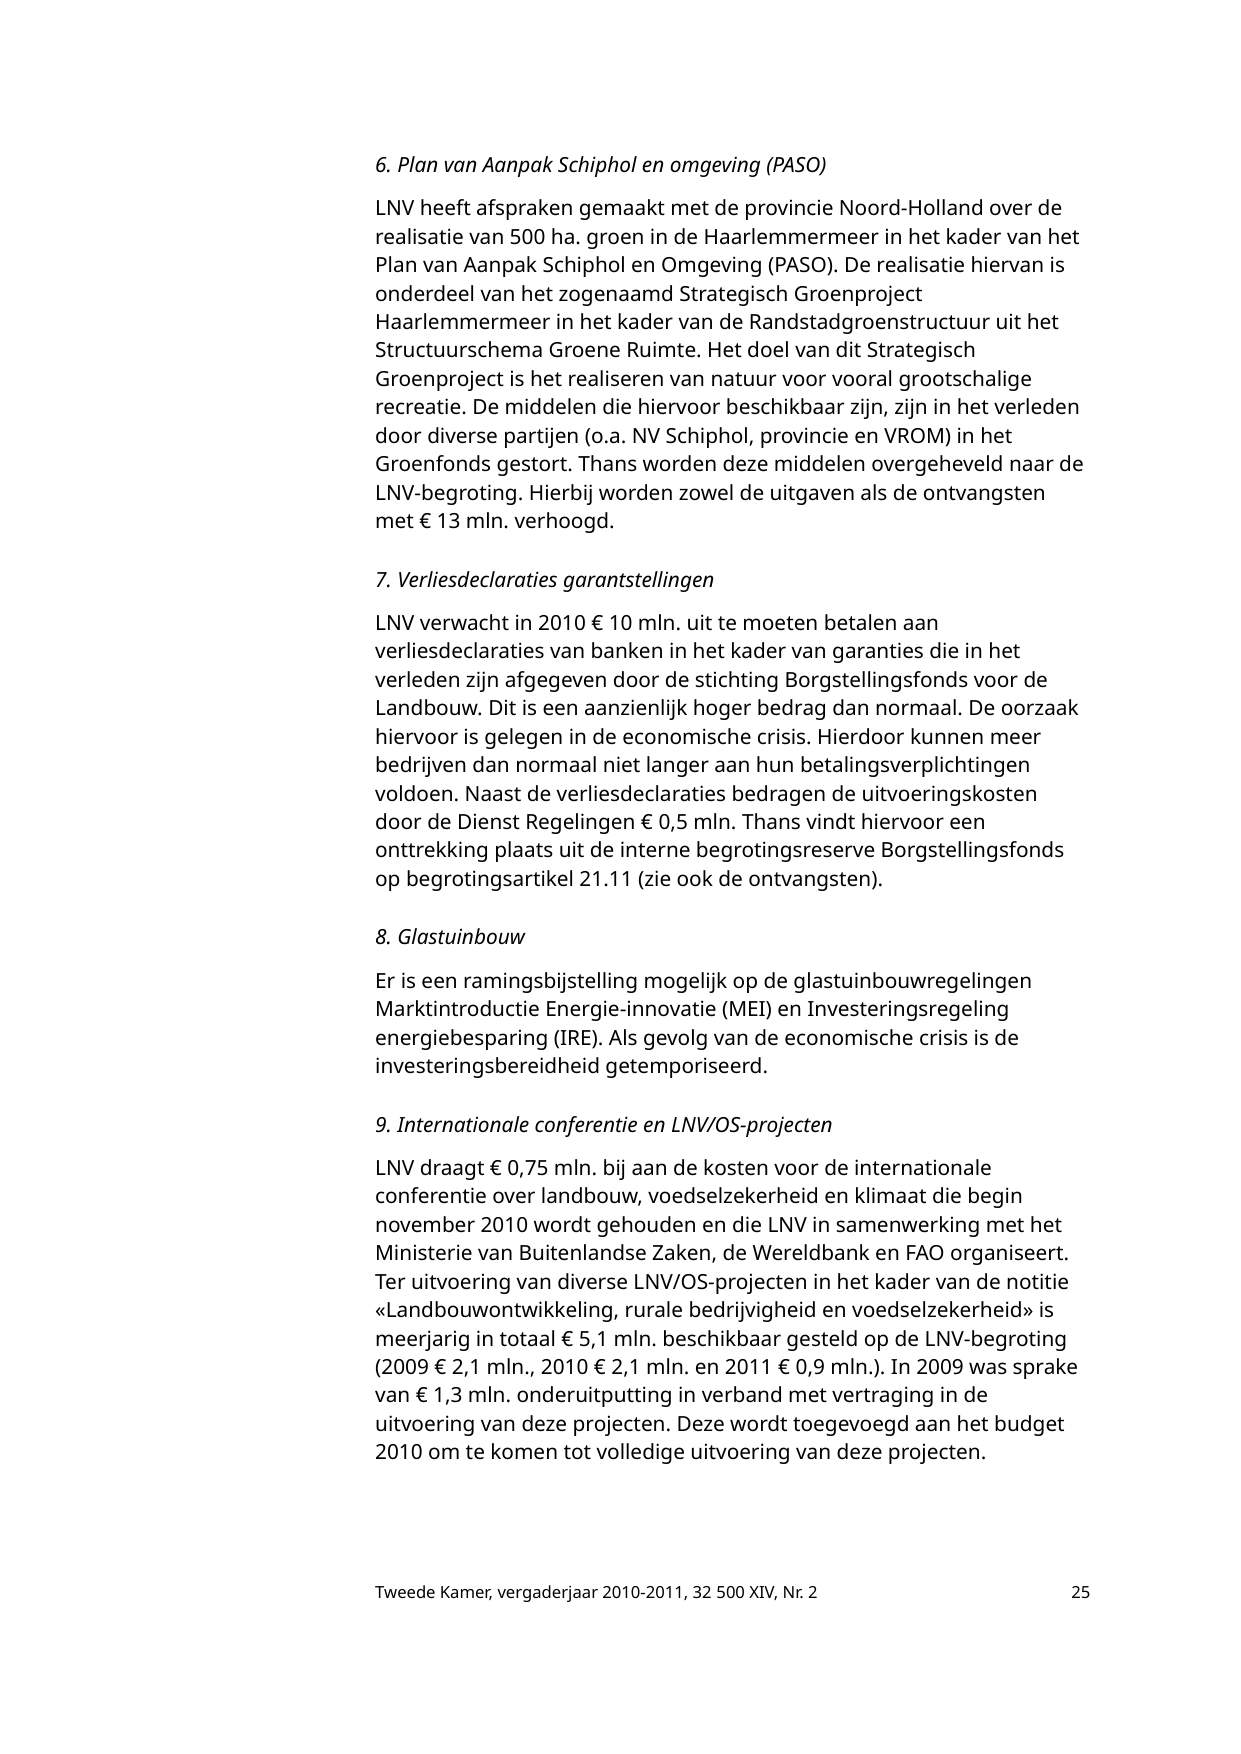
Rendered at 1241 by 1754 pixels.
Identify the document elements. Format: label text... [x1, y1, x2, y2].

text LNV heeft afspraken gemaakt met de provincie Noord-Holland over de realisatie van 500 ha. groen in de Haarlemmermeer in het kader van het Plan van Aanpak Schiphol en Omgeving (PASO). De realisatie hiervan is onderdeel van het zogenaamd Strategisch Groenproject Haarlemmermeer in het kader van de Randstadgroenstructuur uit het Structuurschema Groene Ruimte. Het doel van dit Strategisch Groenproject is het realiseren van natuur voor vooral grootschalige recreatie. De middelen die hiervoor beschikbaar zijn, zijn in het verleden door diverse partijen (o.a. NV Schiphol, provincie en VROM) in het Groenfonds gestort. Thans worden deze middelen overgeheveld naar de LNV-begroting. Hierbij worden zowel de uitgaven als de ontvangsten met € 13 mln. verhoogd. [375, 193, 1090, 535]
text 7. Verliesdeclaraties garantstellingen [375, 565, 1090, 593]
text 8. Glastuinbouw [375, 922, 1090, 951]
text 9. Internationale conferentie en LNV/OS-projecten [375, 1110, 1090, 1138]
text 6. Plan van Aanpak Schiphol en omgeving (PASO) [375, 150, 1090, 178]
text LNV verwacht in 2010 € 10 mln. uit te moeten betalen aan verliesdeclaraties van banken in het kader van garanties die in het verleden zijn afgegeven door de stichting Borgstellingsfonds voor de Landbouw. Dit is een aanzienlijk hoger bedrag dan normaal. De oorzaak hiervoor is gelegen in de economische crisis. Hierdoor kunnen meer bedrijven dan normaal niet langer aan hun betalingsverplichtingen voldoen. Naast de verliesdeclaraties bedragen de uitvoeringskosten door de Dienst Regelingen € 0,5 mln. Thans vindt hiervoor een onttrekking plaats uit de interne begrotingsreserve Borgstellingsfonds op begrotingsartikel 21.11 (zie ook de ontvangsten). [375, 608, 1090, 892]
text LNV draagt € 0,75 mln. bij aan de kosten voor de internationale conferentie over landbouw, voedselzekerheid en klimaat die begin november 2010 wordt gehouden en die LNV in samenwerking met het Ministerie van Buitenlandse Zaken, de Wereldbank en FAO organiseert. Ter uitvoering van diverse LNV/OS-projecten in het kader van de notitie «Landbouwontwikkeling, rurale bedrijvigheid en voedselzekerheid» is meerjarig in totaal € 5,1 mln. beschikbaar gesteld op de LNV-begroting (2009 € 2,1 mln., 2010 € 2,1 mln. en 2011 € 0,9 mln.). In 2009 was sprake van € 1,3 mln. onderuitputting in verband met vertraging in de uitvoering van deze projecten. Deze wordt toegevoegd aan het budget 2010 om te komen tot volledige uitvoering van deze projecten. [375, 1153, 1090, 1466]
text Er is een ramingsbijstelling mogelijk op de glastuinbouwregelingen Marktintroductie Energie-innovatie (MEI) en Investeringsregeling energiebesparing (IRE). Als gevolg van de economische crisis is de investeringsbereidheid getemporiseerd. [375, 966, 1090, 1080]
